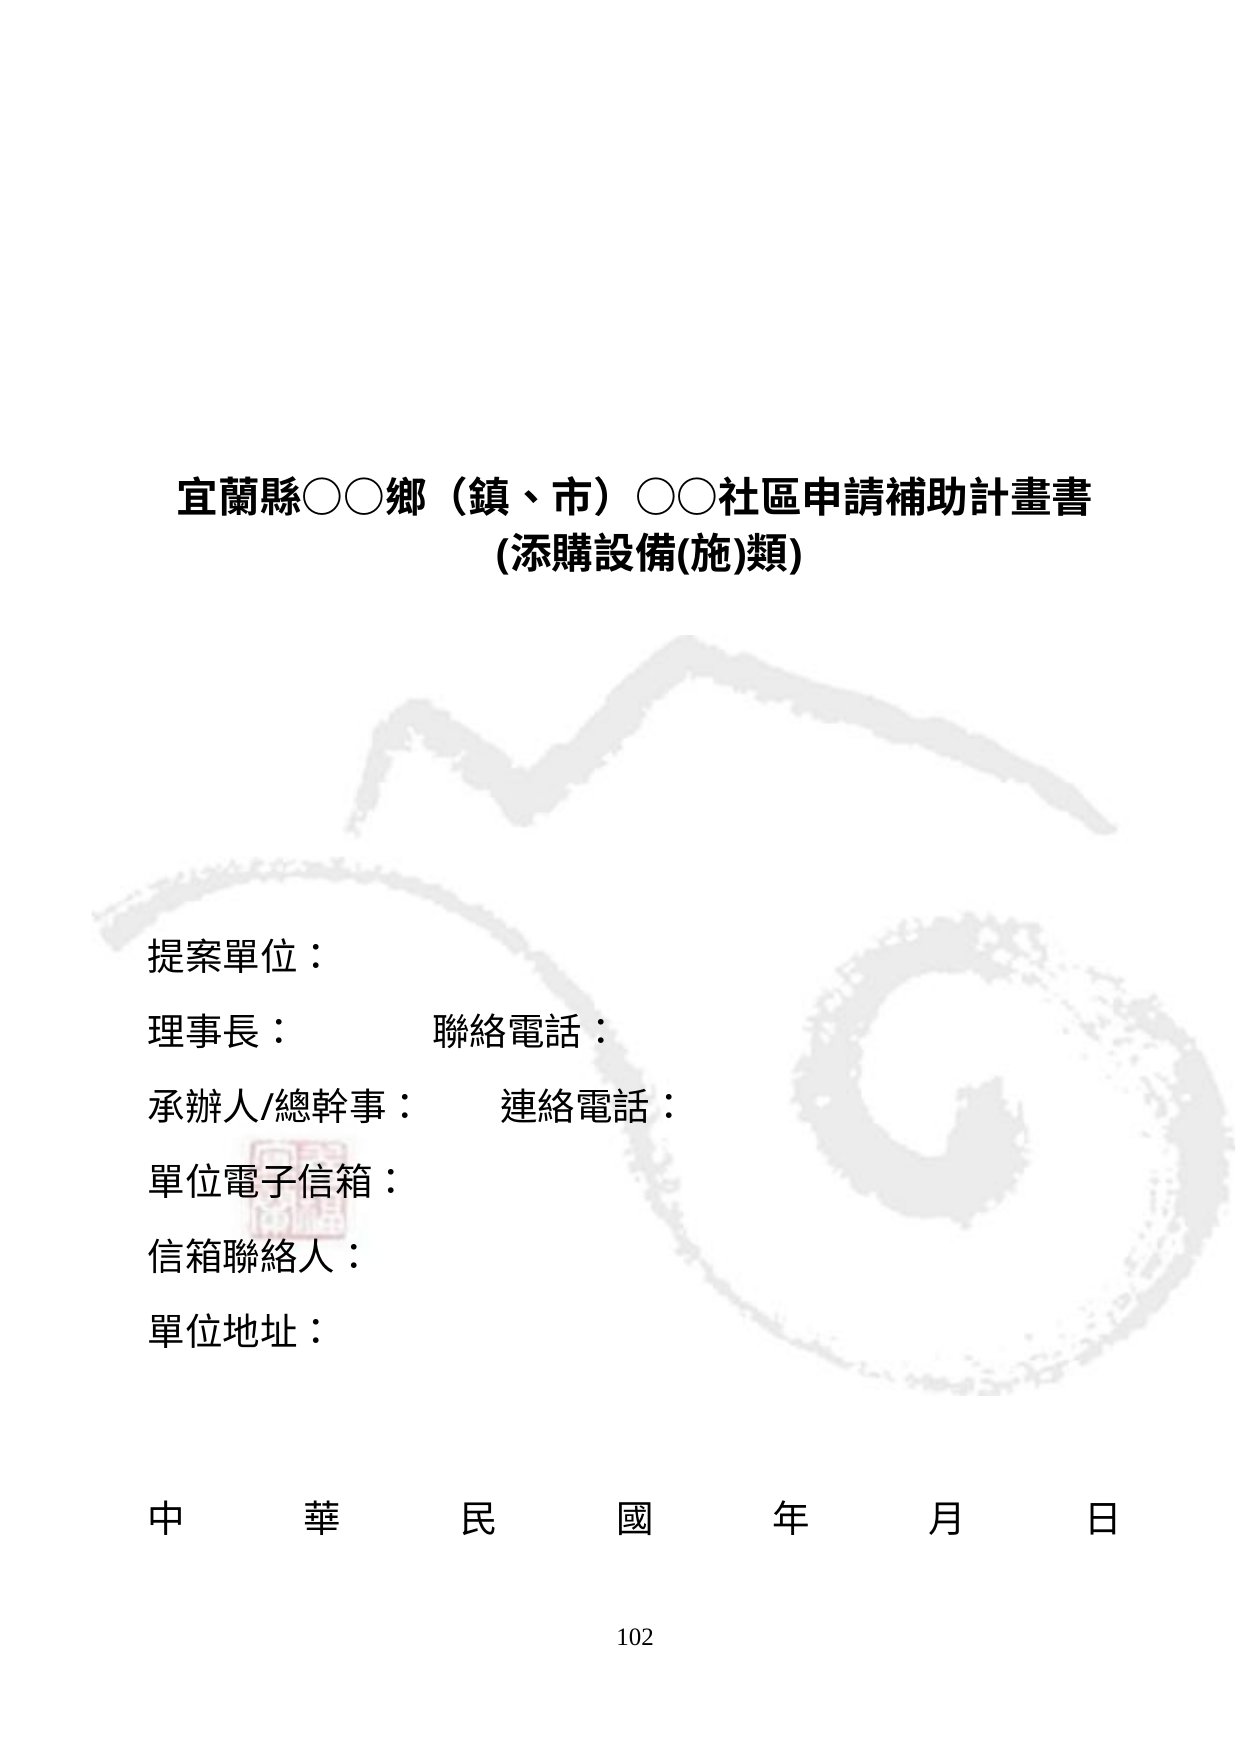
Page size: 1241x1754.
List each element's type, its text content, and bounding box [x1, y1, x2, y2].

text (添購設備(施)類) [176, 525, 1122, 579]
picture [91, 635, 1235, 1396]
text 宜蘭縣○○鄉（鎮、市）○○社區申請補助計畫書 [148, 464, 1122, 525]
text 中華民國年月日 [148, 1479, 1122, 1554]
